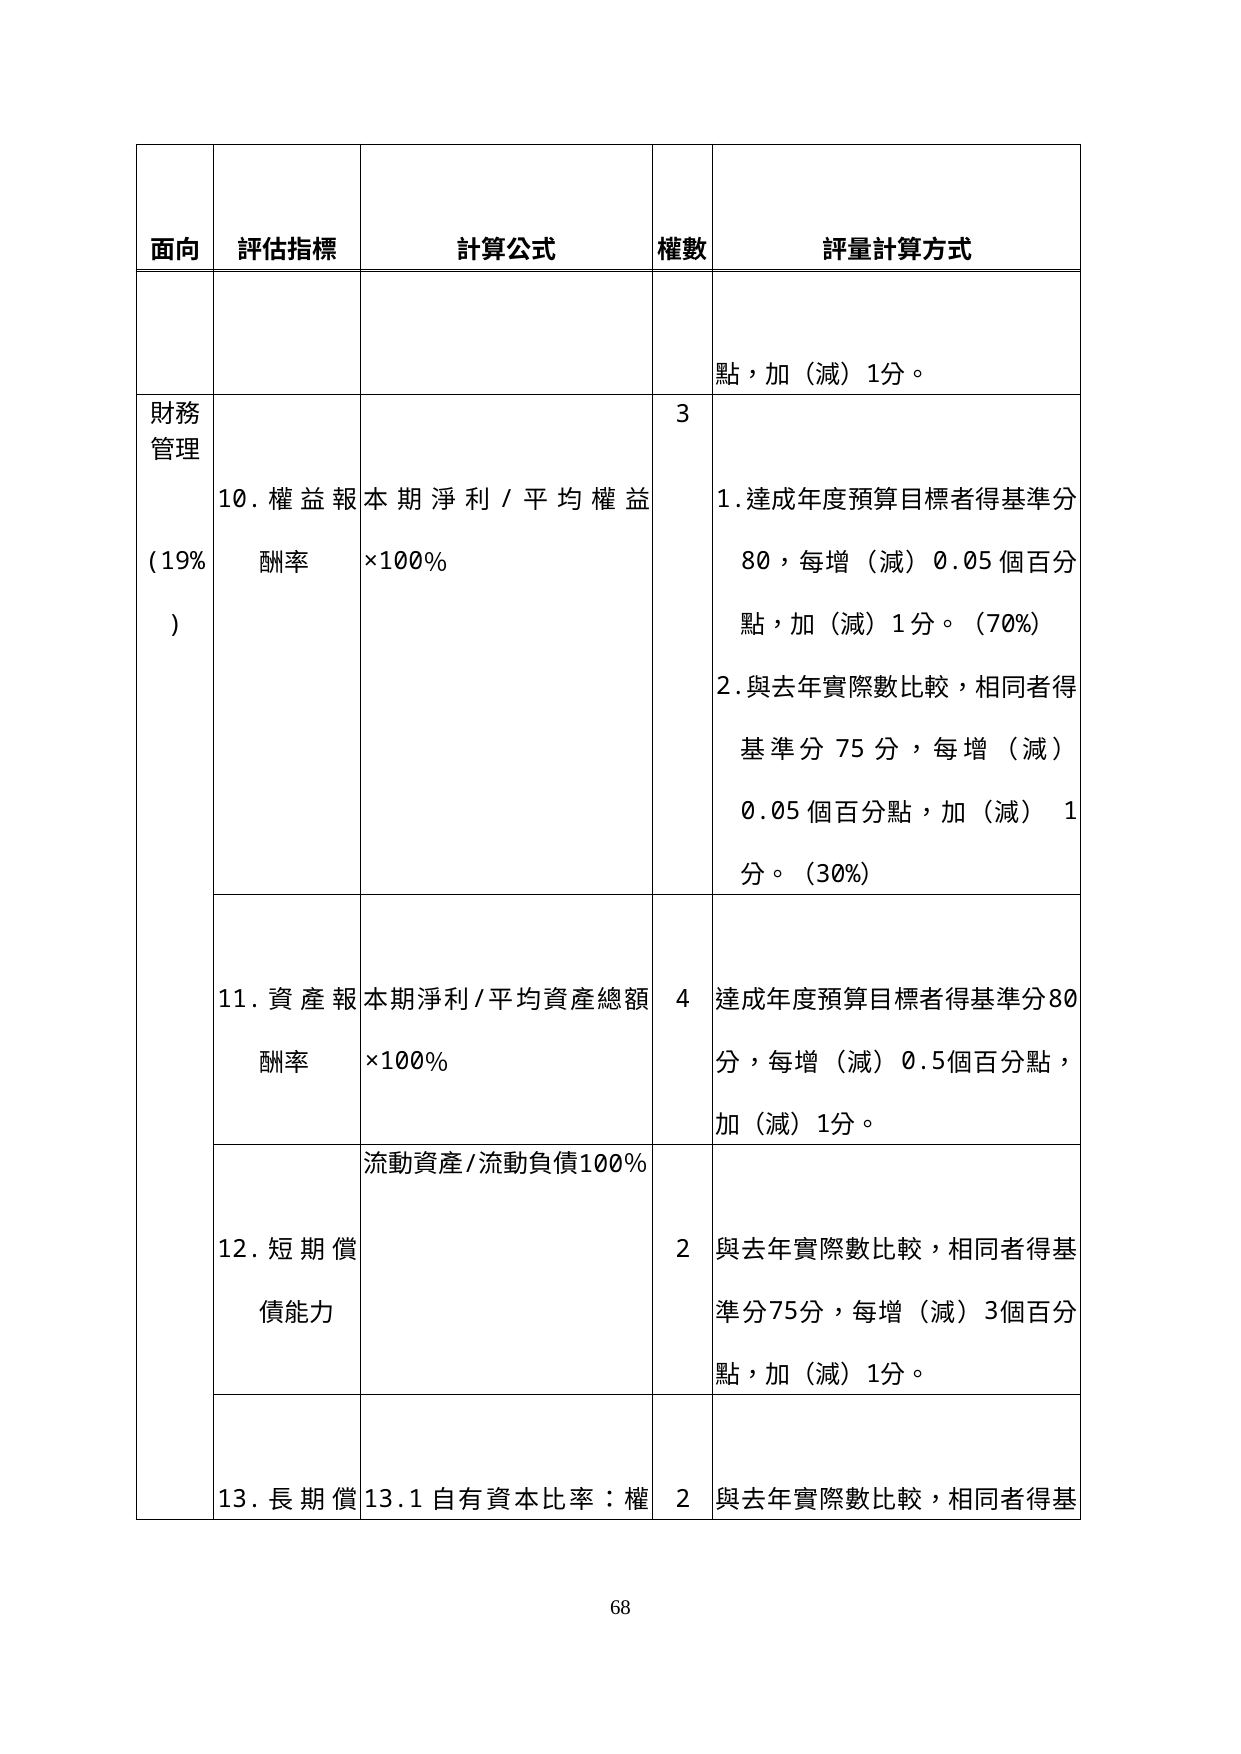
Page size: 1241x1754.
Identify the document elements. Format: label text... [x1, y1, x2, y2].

table_cell 與去年實際數比較，相同者得基 [713, 1395, 1080, 1518]
table_header 評估指標 [214, 145, 360, 268]
table_cell [361, 272, 652, 393]
table_cell 12.短期償債能力 [214, 1145, 360, 1393]
table_cell [653, 272, 712, 393]
table_cell 2 [653, 1395, 712, 1518]
table_cell 與去年實際數比較，相同者得基準分75分，每增（減）3個百分點，加（減）1分。 [713, 1145, 1080, 1393]
table_cell 點，加（減）1分。 [713, 272, 1080, 393]
table_cell [214, 272, 360, 393]
table_cell 1.達成年度預算目標者得基準分80，每增（減）0.05個百分點，加（減）1分。（70%） 2.與去年實際數比較，相同者得基準分75分，每增（減） 0.05個百分點，加（減） 1分。（30%） [713, 395, 1080, 893]
table_cell 4 [653, 895, 712, 1143]
table_cell 2 [653, 1145, 712, 1393]
table_cell 達成年度預算目標者得基準分80分，每增（減）0.5個百分點，加（減）1分。 [713, 895, 1080, 1143]
table_cell 3 [653, 395, 712, 893]
table_cell 本期淨利/平均資產總額×100％ [361, 895, 652, 1143]
table_cell 流動資產/流動負債100％ [361, 1145, 652, 1393]
table_header 計算公式 [361, 145, 652, 268]
table_cell 11.資產報酬率 [214, 895, 360, 1143]
table_header 面向 [137, 145, 213, 268]
table_header 權數 [653, 145, 712, 268]
table_cell 13.長期償 [214, 1395, 360, 1518]
table_cell 本期淨利/平均權益×100％ [361, 395, 652, 893]
table_cell 13.1自有資本比率：權 [361, 1395, 652, 1518]
table_cell [137, 272, 213, 393]
table_cell 財務 管理 (19%) [137, 395, 213, 1518]
table_cell 10.權益報酬率 [214, 395, 360, 893]
table_header 評量計算方式 [713, 145, 1080, 268]
